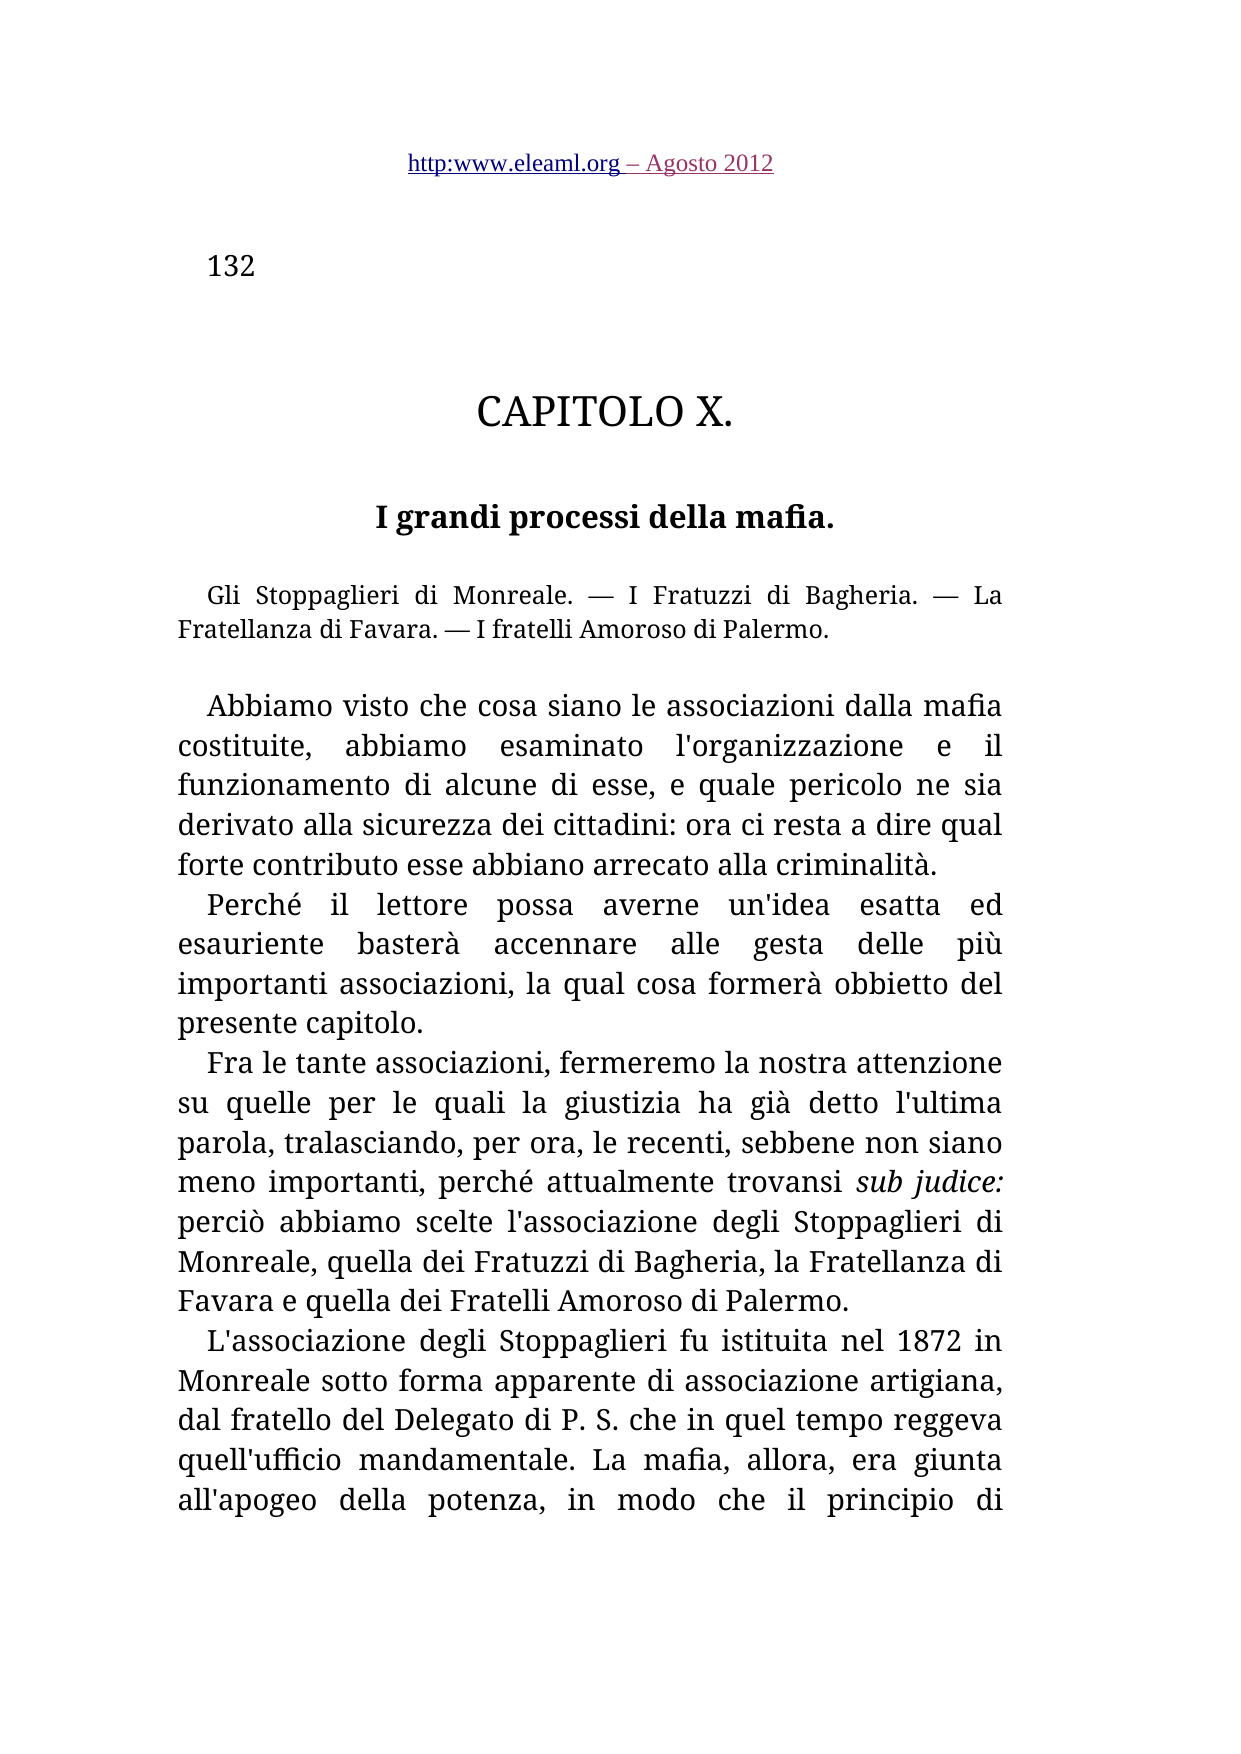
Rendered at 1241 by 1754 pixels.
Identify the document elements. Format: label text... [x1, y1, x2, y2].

text I grandi processi della mafia. [177, 495, 1004, 538]
text L'associazione degli Stoppaglieri fu istituita nel 1872 in Monreale sotto forma apparente di associazione artigiana, dal fratello del Delegato di P. S. che in quel tempo reggeva quell'ufficio mandamentale. La mafia, allora, era giunta all'apogeo della potenza, in modo che il principio di [177, 1320, 1004, 1519]
text Abbiamo visto che cosa siano le associazioni dalla mafia costituite, abbiamo esaminato l'organizzazione e il funzionamento di alcune di esse, e quale pericolo ne sia derivato alla sicurezza dei cittadini: ora ci resta a dire qual forte contributo esse abbiano arrecato alla criminalità. [177, 685, 1004, 884]
text CAPITOLO X. [177, 382, 1004, 438]
text Fra le tante associazioni, fermeremo la nostra attenzione su quelle per le quali la giustizia ha già detto l'ultima parola, tralasciando, per ora, le recenti, sebbene non siano meno importanti, perché attualmente trovansi sub judice: perciò abbiamo scelte l'associazione degli Stoppaglieri di Monreale, quella dei Fratuzzi di Bagheria, la Fratellanza di Favara e quella dei Fratelli Amoroso di Palermo. [177, 1042, 1004, 1320]
text Gli Stoppaglieri di Monreale. — I Fratuzzi di Bagheria. — La Fratellanza di Favara. — I fratelli Amoroso di Palermo. [177, 577, 1004, 646]
text 132 [177, 246, 1004, 285]
text Perché il lettore possa averne un'idea esatta ed esauriente basterà accennare alle gesta delle più importanti associazioni, la qual cosa formerà obbietto del presente capitolo. [177, 884, 1004, 1042]
